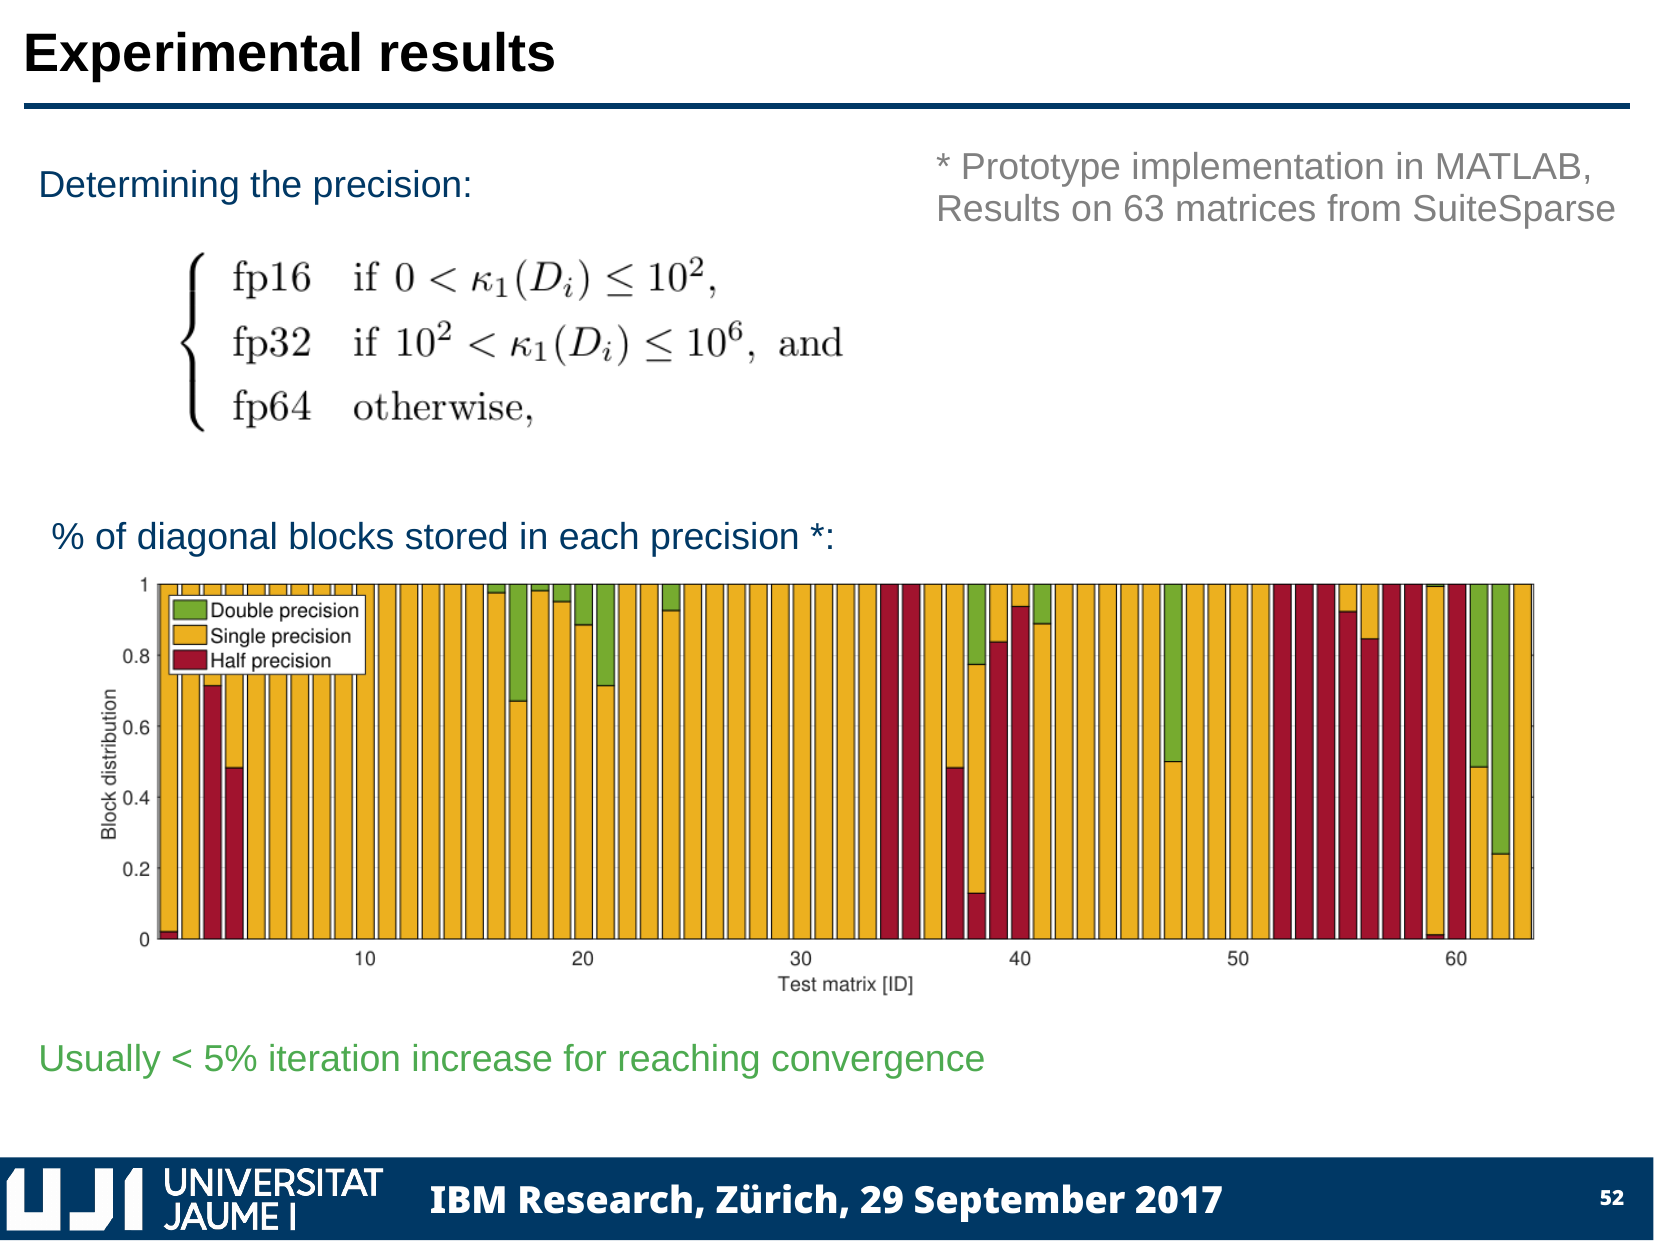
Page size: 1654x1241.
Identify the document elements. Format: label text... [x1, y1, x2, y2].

text_box % of diagonal blocks stored in each precision *: [36, 507, 851, 565]
picture [153, 224, 886, 451]
text_box * Prototype implementation in MATLAB, Results on 63 matrices from SuiteSparse [921, 138, 1632, 237]
picture [59, 538, 1571, 1011]
title Experimental results [23, 0, 1630, 107]
text_box Usually < 5% iteration increase for reaching convergence [23, 1030, 1037, 1087]
text_box Determining the precision: [23, 156, 488, 213]
picture [0, 1158, 390, 1241]
